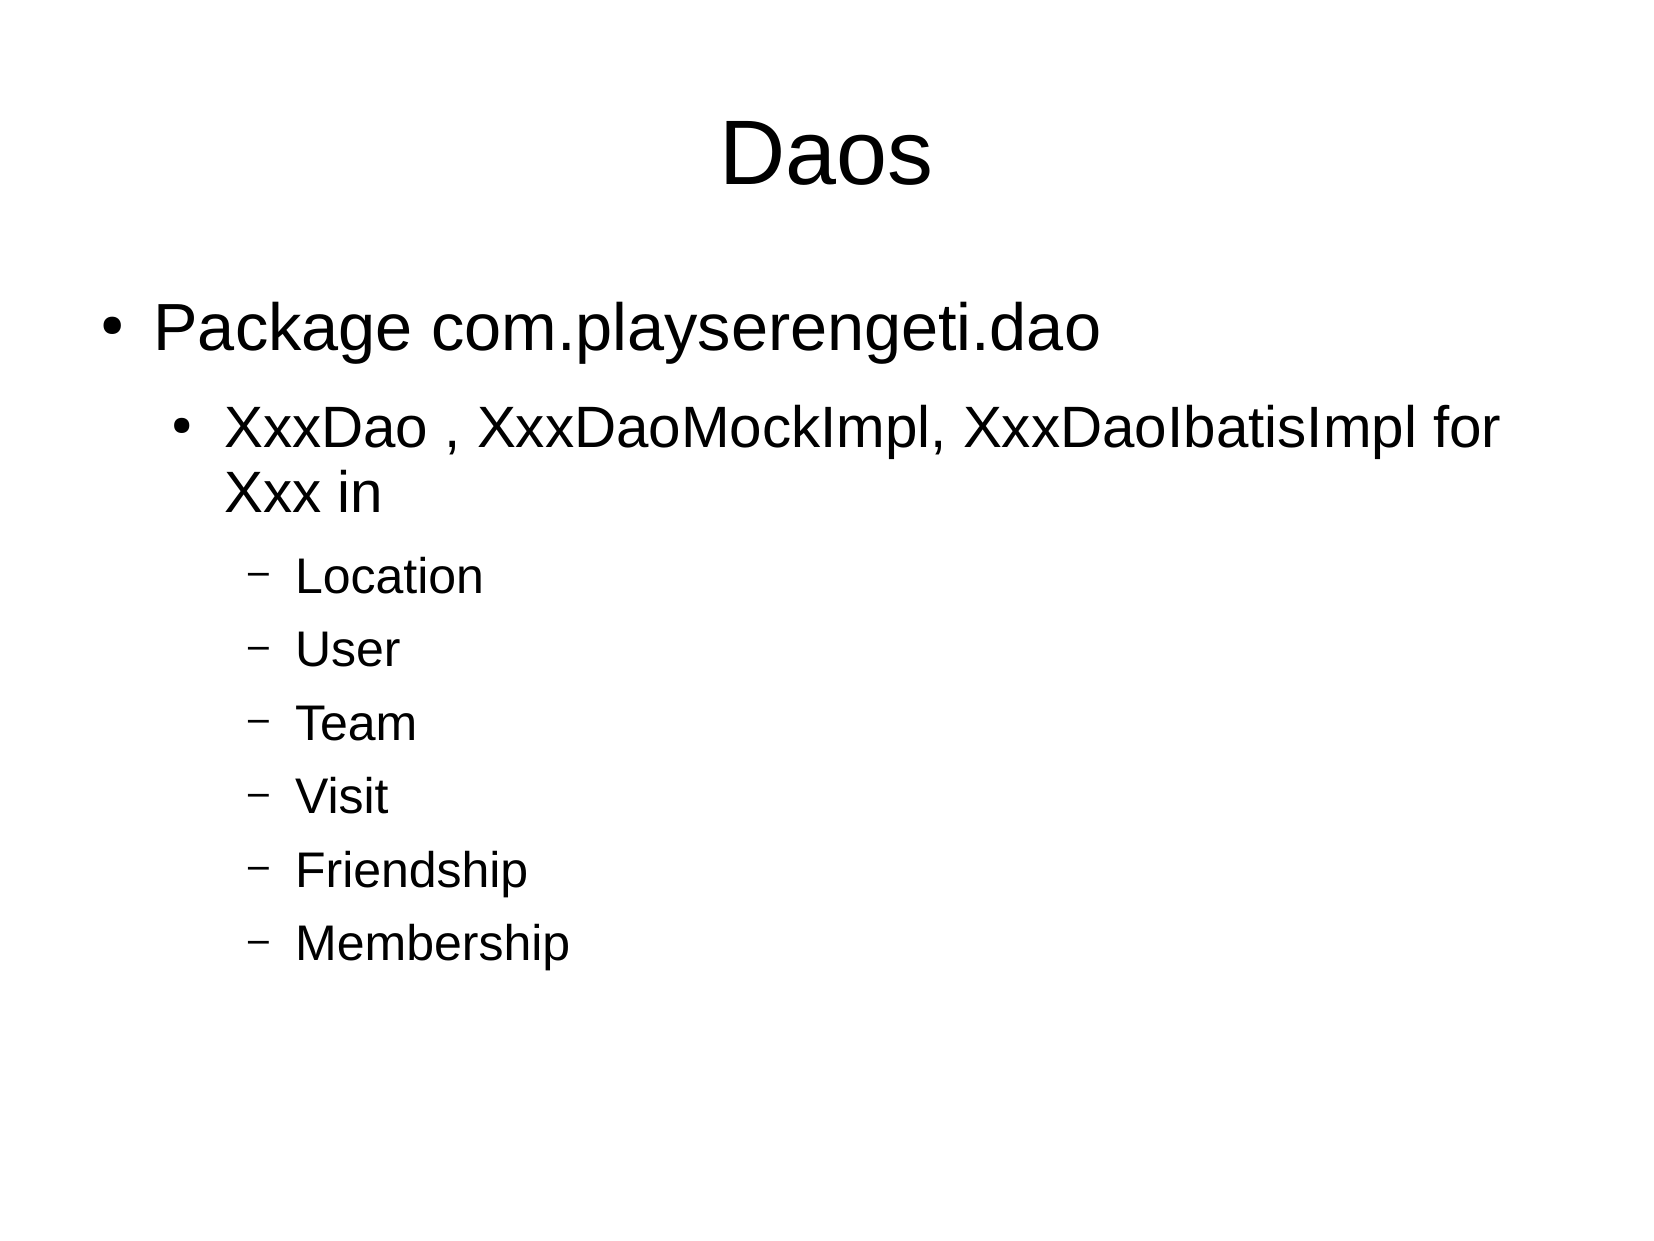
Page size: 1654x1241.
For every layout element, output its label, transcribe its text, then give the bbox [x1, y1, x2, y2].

list Package com.playserengeti.dao XxxDao , XxxDaoMockImpl, XxxDaoIbatisImpl for Xxx in Location User Team Visit Friendship Membership [82, 290, 1571, 1094]
title Daos [82, 56, 1571, 250]
